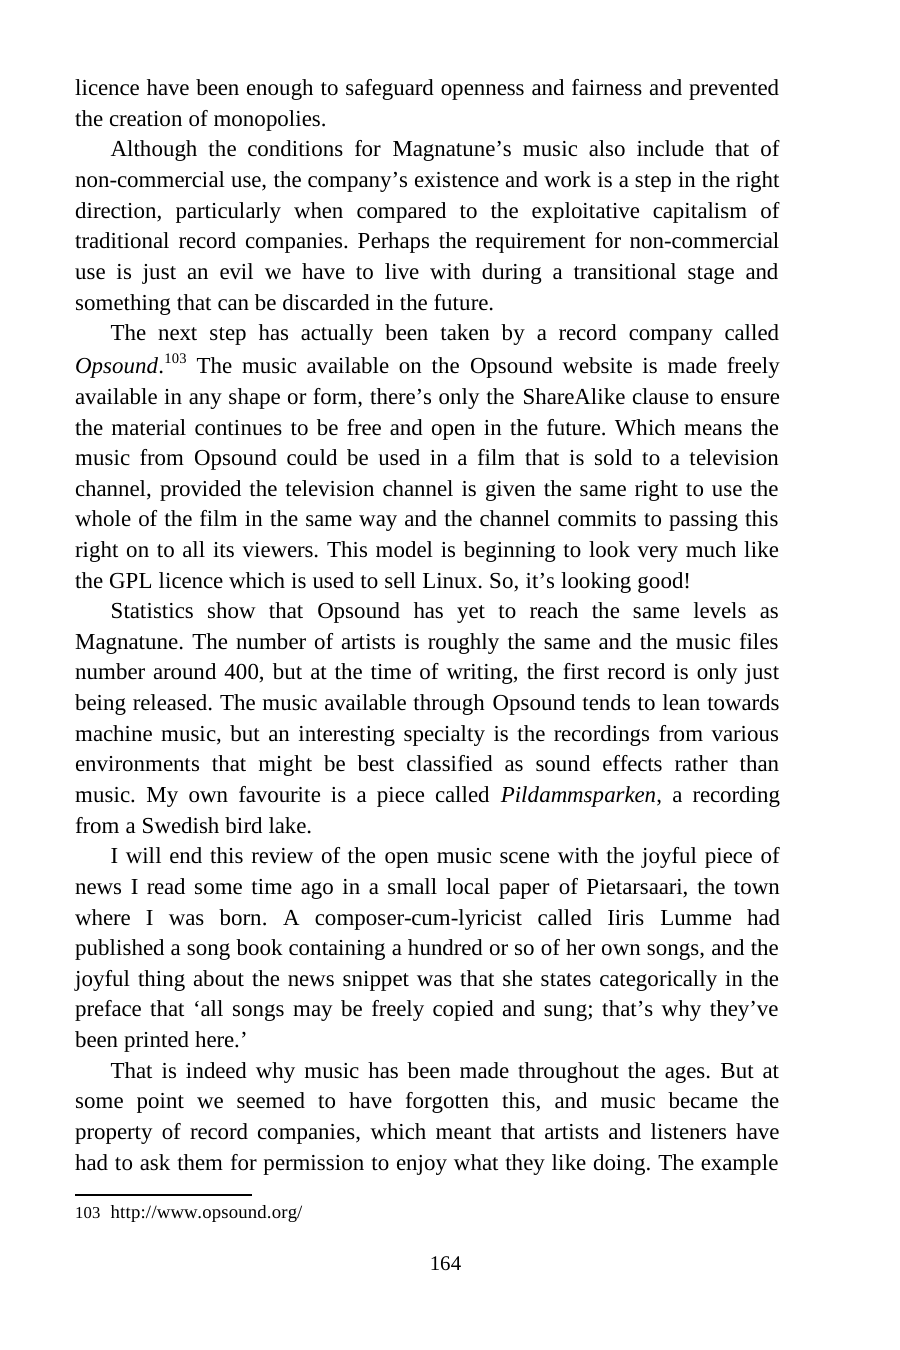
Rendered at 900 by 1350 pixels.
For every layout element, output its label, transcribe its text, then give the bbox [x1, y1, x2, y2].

text The next step has actually been taken by a record company called Opsound. The music available on the Opsound website is made freely available in any shape or form, there’s only the ShareAlike clause to ensure the material continues to be free and open in the future. Which means the music from Opsound could be used in a film that is sold to a television channel, provided the television channel is given the same right to use the whole of the film in the same way and the channel commits to passing this right on to all its viewers. This model is beginning to look very much like the GPL licence which is used to sell Linux. So, it’s looking good! [75, 320, 780, 593]
text licence have been enough to safeguard openness and fairness and prevented the creation of monopolies. [75, 75, 780, 131]
text http://www.opsound.org/ [75, 1201, 780, 1222]
text Statistics show that Opsound has yet to reach the same levels as Magnatune. The number of artists is roughly the same and the music files number around 400, but at the time of writing, the first record is only just being released. The music available through Opsound tends to lean towards machine music, but an interesting specialty is the recordings from various environments that might be best classified as sound effects rather than music. My own favourite is a piece called Pildammsparken, a recording from a Swedish bird lake. [75, 598, 780, 838]
text Although the conditions for Magnatune’s music also include that of non-commercial use, the company’s existence and work is a step in the right direction, particularly when compared to the exploitative capitalism of traditional record companies. Perhaps the requirement for non-commercial use is just an evil we have to live with during a transitional stage and something that can be discarded in the future. [75, 136, 780, 315]
text That is indeed why music has been made throughout the ages. But at some point we seemed to have forgotten this, and music became the property of record companies, which meant that artists and listeners have had to ask them for permission to enjoy what they like doing. The example [75, 1057, 780, 1175]
text I will end this review of the open music scene with the joyful piece of news I read some time ago in a small local paper of Pietarsaari, the town where I was born. A composer-cum-lyricist called Iiris Lumme had published a song book containing a hundred or so of her own songs, and the joyful thing about the news snippet was that she states categorically in the preface that ‘all songs may be freely copied and sung; that’s why they’ve been printed here.’ [75, 843, 780, 1052]
